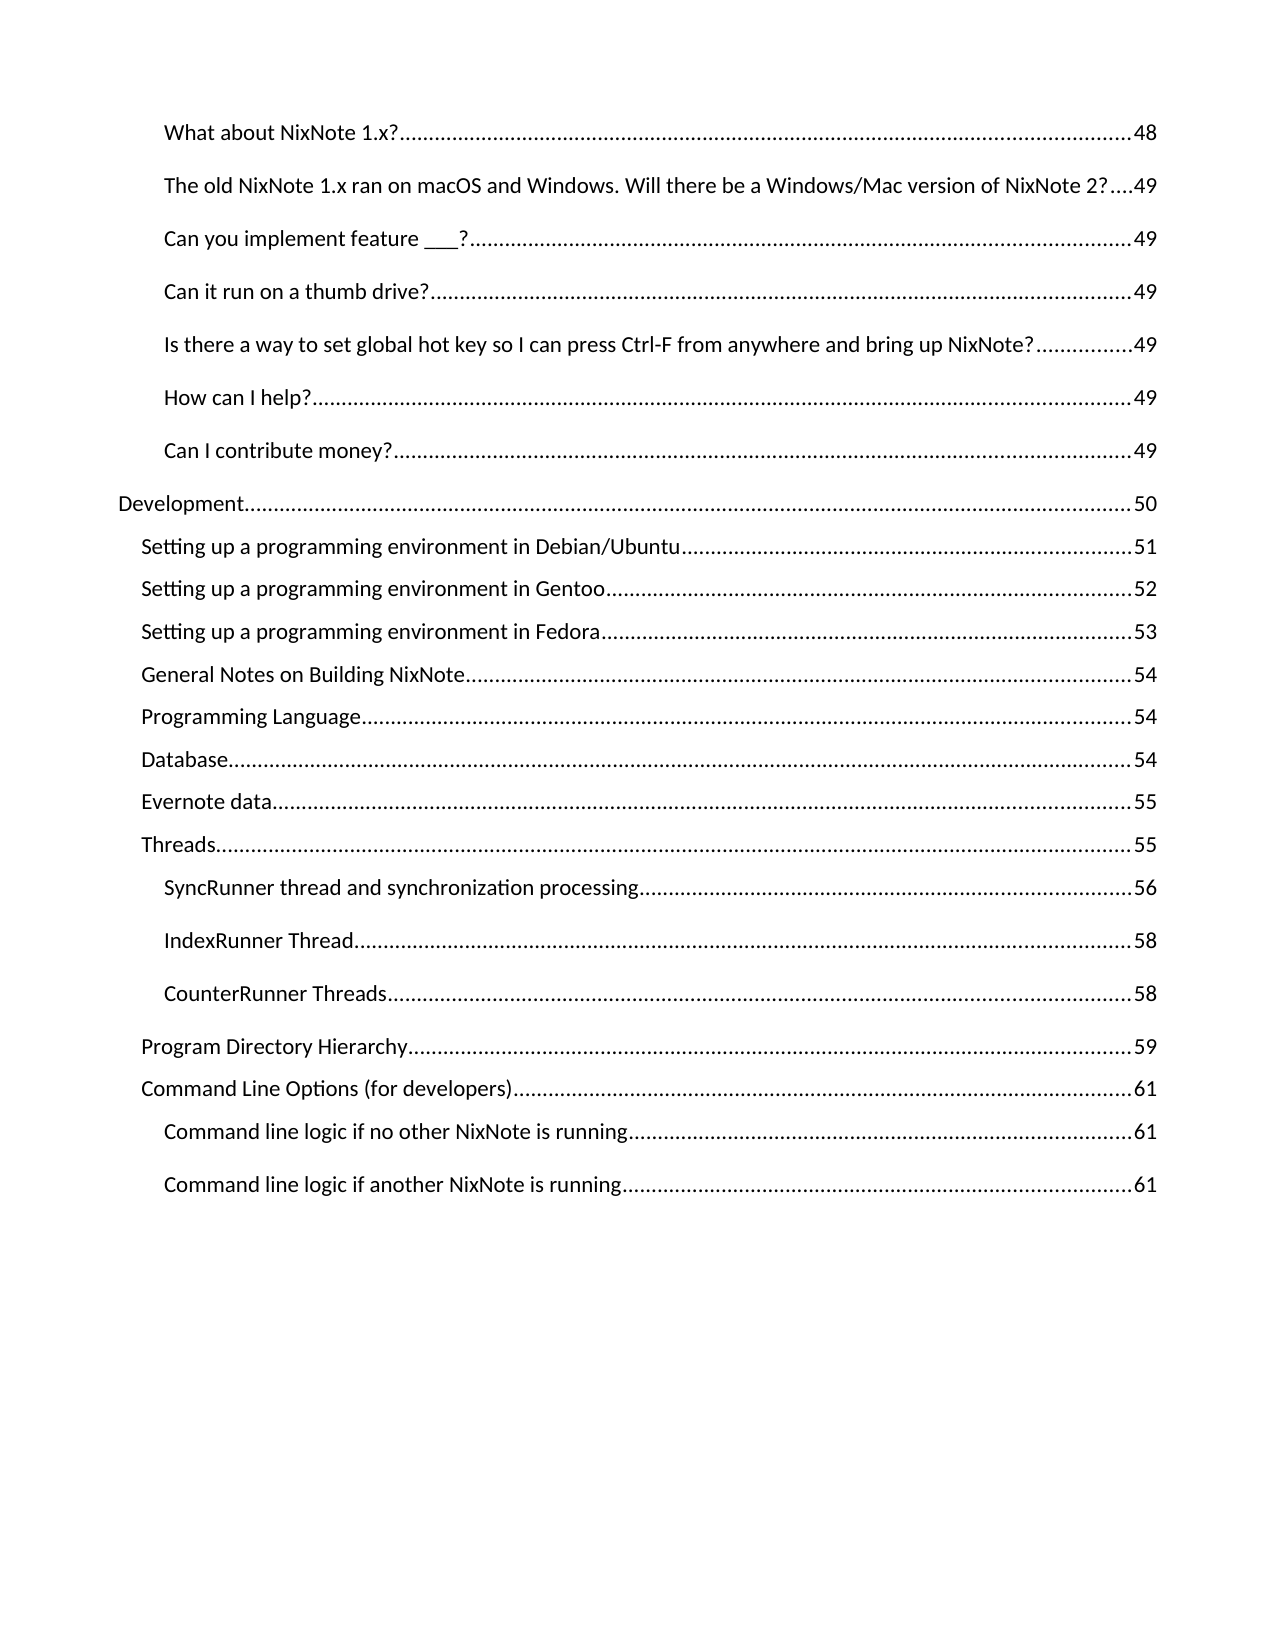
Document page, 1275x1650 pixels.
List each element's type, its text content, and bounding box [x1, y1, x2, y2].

text Setting up a programming environment in Fedora 53 [141, 617, 1157, 645]
text Setting up a programming environment in Gentoo 52 [141, 574, 1157, 602]
text Evernote data 55 [141, 787, 1157, 816]
text Can you implement feature ___? 49 [164, 224, 1157, 252]
text Setting up a programming environment in Debian/Ubuntu 51 [141, 532, 1157, 560]
text SyncRunner thread and synchronization processing 56 [164, 873, 1157, 901]
text General Notes on Building NixNote 54 [141, 660, 1157, 688]
text How can I help? 49 [164, 383, 1157, 411]
text Database 54 [141, 745, 1157, 773]
text Program Directory Hierarchy 59 [141, 1032, 1157, 1060]
text The old NixNote 1.x ran on macOS and Windows. Will there be a Windows/Mac version of NixNote 2? 49 [164, 171, 1157, 199]
text Is there a way to set global hot key so I can press Ctrl-F from anywhere and bring up NixNote? 49 [164, 330, 1157, 358]
text Command line logic if another NixNote is running 61 [164, 1170, 1157, 1198]
text Can I contribute money? 49 [164, 436, 1157, 464]
text Development 50 [118, 489, 1157, 517]
text Command line logic if no other NixNote is running 61 [164, 1117, 1157, 1145]
text CounterRunner Threads 58 [164, 979, 1157, 1007]
text IndexRunner Thread 58 [164, 926, 1157, 954]
text Can it run on a thumb drive? 49 [164, 277, 1157, 305]
text What about NixNote 1.x? 48 [164, 118, 1157, 146]
text Threads 55 [141, 830, 1157, 858]
text Programming Language 54 [141, 702, 1157, 730]
text Command Line Options (for developers) 61 [141, 1074, 1157, 1102]
